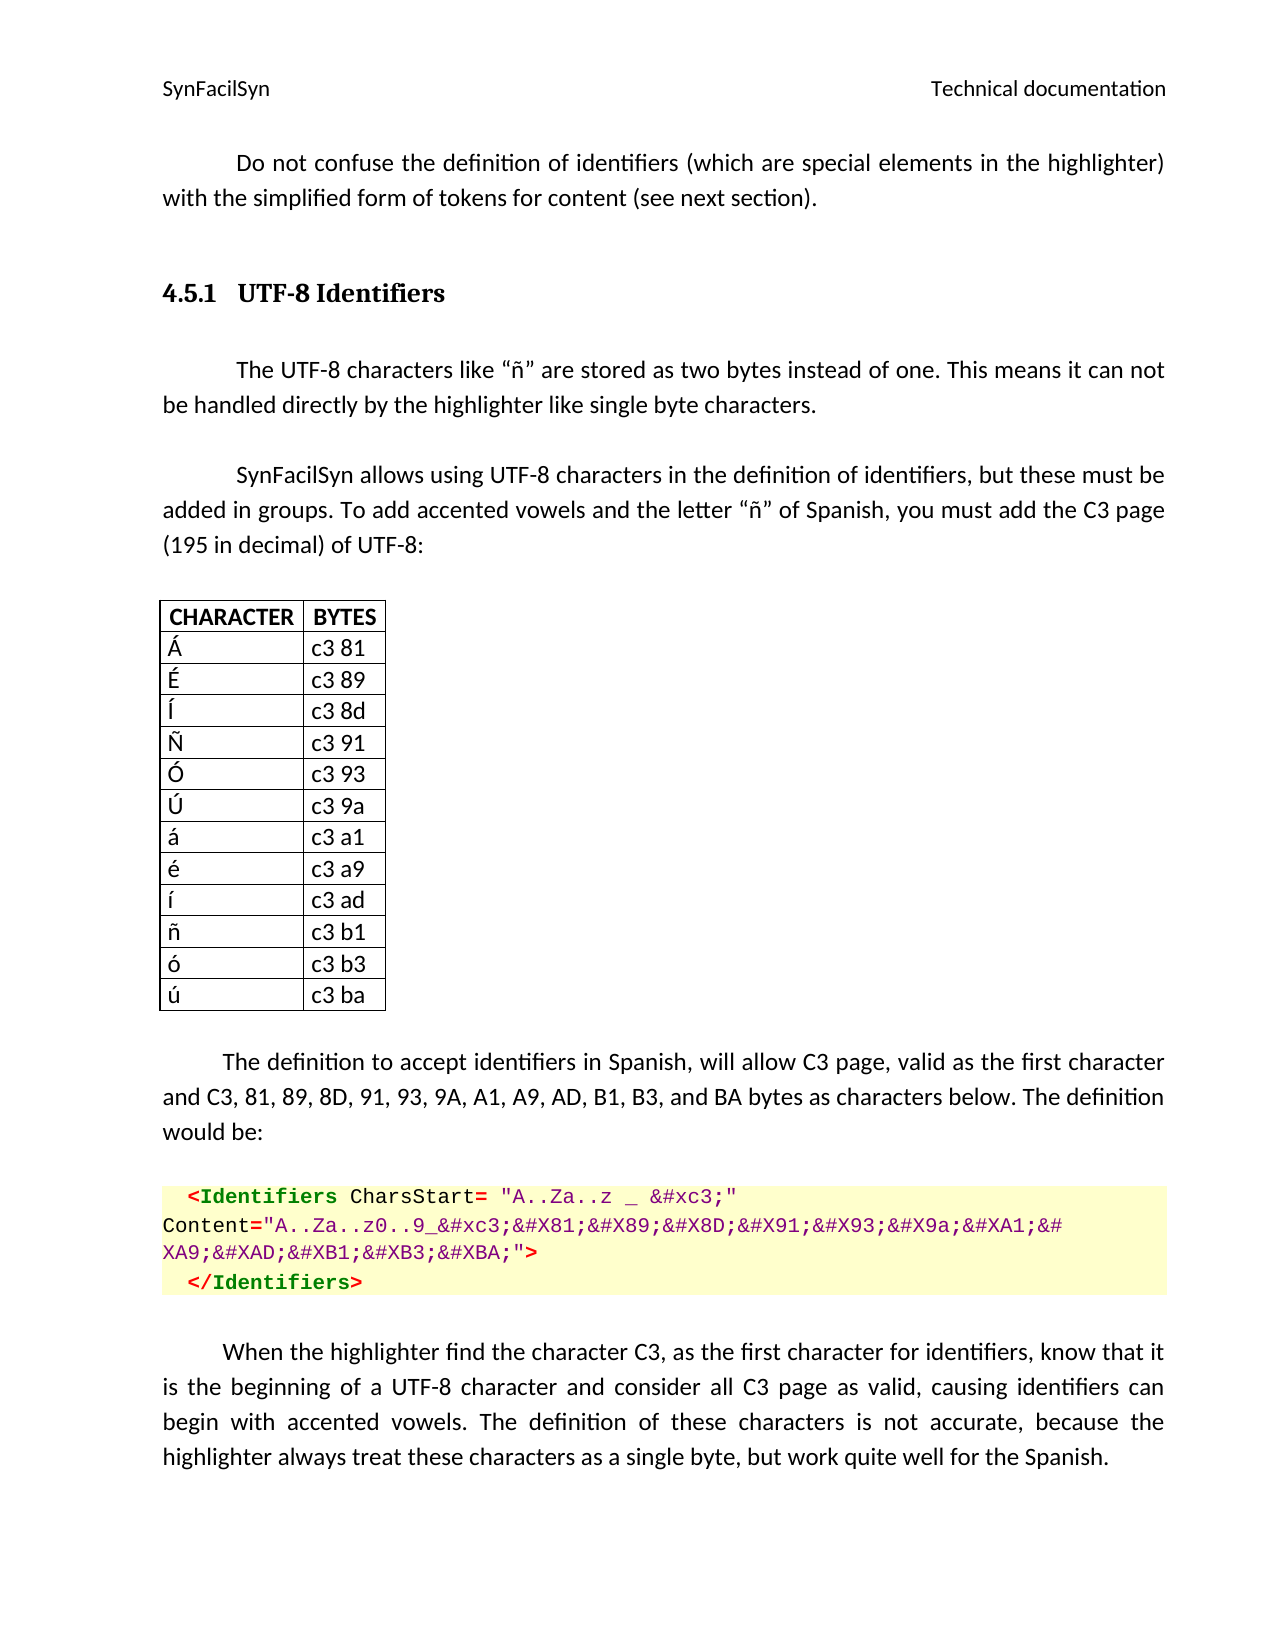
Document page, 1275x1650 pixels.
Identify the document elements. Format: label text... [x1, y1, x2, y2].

text Content="A..Za..z0..9_&#xc3;&#X81;&#X89;&#X8D;&#X91;&#X93;&#X9a;&#XA1;&# XA9;&#XAD;&#XB1;&#XB3;&#XBA;"> [162, 1215, 1167, 1266]
table_cell Á [161, 632, 303, 663]
table_cell ñ [161, 916, 303, 947]
table_cell c3 91 [304, 727, 385, 757]
table_cell á [161, 822, 303, 852]
text The UTF-8 characters like “ñ” are stored as two bytes instead of one. This means it can not be handled directly by the highlighter like single byte characters. [162, 354, 1167, 420]
text When the highlighter find the character C3, as the first character for identifiers, know that it is the beginning of a UTF-8 character and consider all C3 page as valid, causing identifiers can begin with accented vowels. The definition of these characters is not accurate, because the highlighter always treat these characters as a single byte, but work quite well for the Spanish. [162, 1336, 1167, 1471]
table_cell ó [161, 948, 303, 978]
table_cell í [161, 885, 303, 915]
text The definition to accept identifiers in Spanish, will allow C3 page, valid as the first character and C3, 81, 89, 8D, 91, 93, 9A, A1, A9, AD, B1, B3, and BA bytes as characters below. The definition would be: [162, 1046, 1167, 1146]
text </Identifiers> [162, 1272, 1167, 1295]
table_cell Ñ [161, 727, 303, 757]
table_cell Ú [161, 790, 303, 821]
table_cell c3 81 [304, 632, 385, 663]
text SynFacilSyn allows using UTF-8 characters in the definition of identifiers, but these must be added in groups. To add accented vowels and the letter “ñ” of Spanish, you must add the C3 page (195 in decimal) of UTF-8: [162, 459, 1167, 560]
table_header CHARACTER [161, 601, 303, 631]
text <Identifiers CharsStart= "A..Za..z _ &#xc3;" [162, 1186, 1167, 1209]
text Do not confuse the definition of identifiers (which are special elements in the highlighter) with the simplified form of tokens for content (see next section). [162, 148, 1167, 213]
table_header BYTES [304, 601, 385, 631]
table_cell Í [161, 695, 303, 726]
table_cell É [161, 664, 303, 694]
table_cell c3 93 [304, 759, 385, 789]
table_cell c3 ba [304, 979, 385, 1010]
table_cell c3 a1 [304, 822, 385, 852]
table_cell ú [161, 979, 303, 1010]
table_cell é [161, 853, 303, 884]
table_cell c3 8d [304, 695, 385, 726]
table_cell c3 b3 [304, 948, 385, 978]
table_cell c3 b1 [304, 916, 385, 947]
subtitle UTF-8 Identifiers [162, 278, 1167, 309]
table_cell c3 9a [304, 790, 385, 821]
table_cell c3 89 [304, 664, 385, 694]
table_cell c3 ad [304, 885, 385, 915]
table_cell c3 a9 [304, 853, 385, 884]
table_cell Ó [161, 759, 303, 789]
